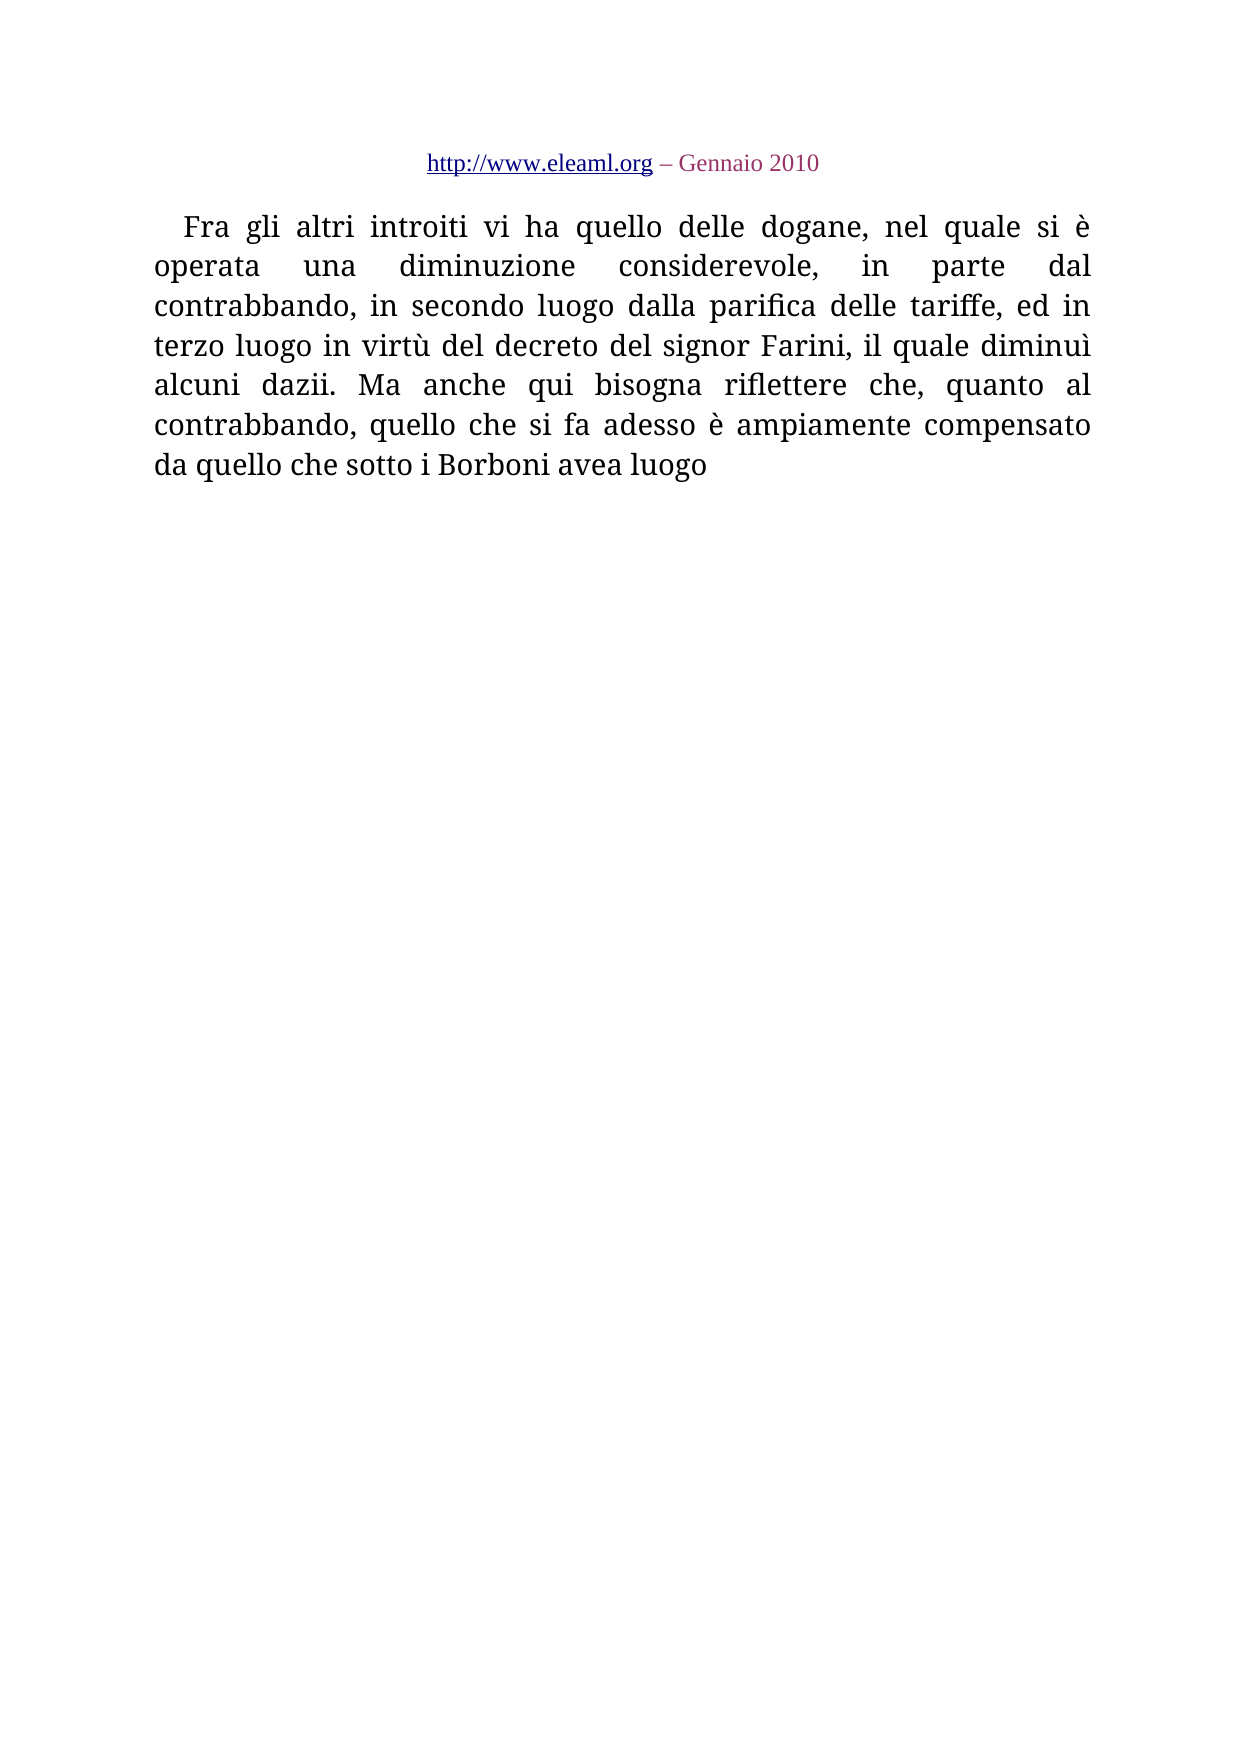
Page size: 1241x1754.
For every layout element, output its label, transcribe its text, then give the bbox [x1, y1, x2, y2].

text Fra gli altri introiti vi ha quello delle dogane, nel quale si è operata una diminuzione considerevole, in parte dal contrabbando, in secondo luogo dalla parifica delle tariffe, ed in terzo luogo in virtù del decreto del signor Farini, il quale diminuì alcuni dazii. Ma anche qui bisogna riflettere che, quanto al contrabbando, quello che si fa adesso è ampiamente compensato da quello che sotto i Borboni avea luogo [153, 206, 1092, 484]
